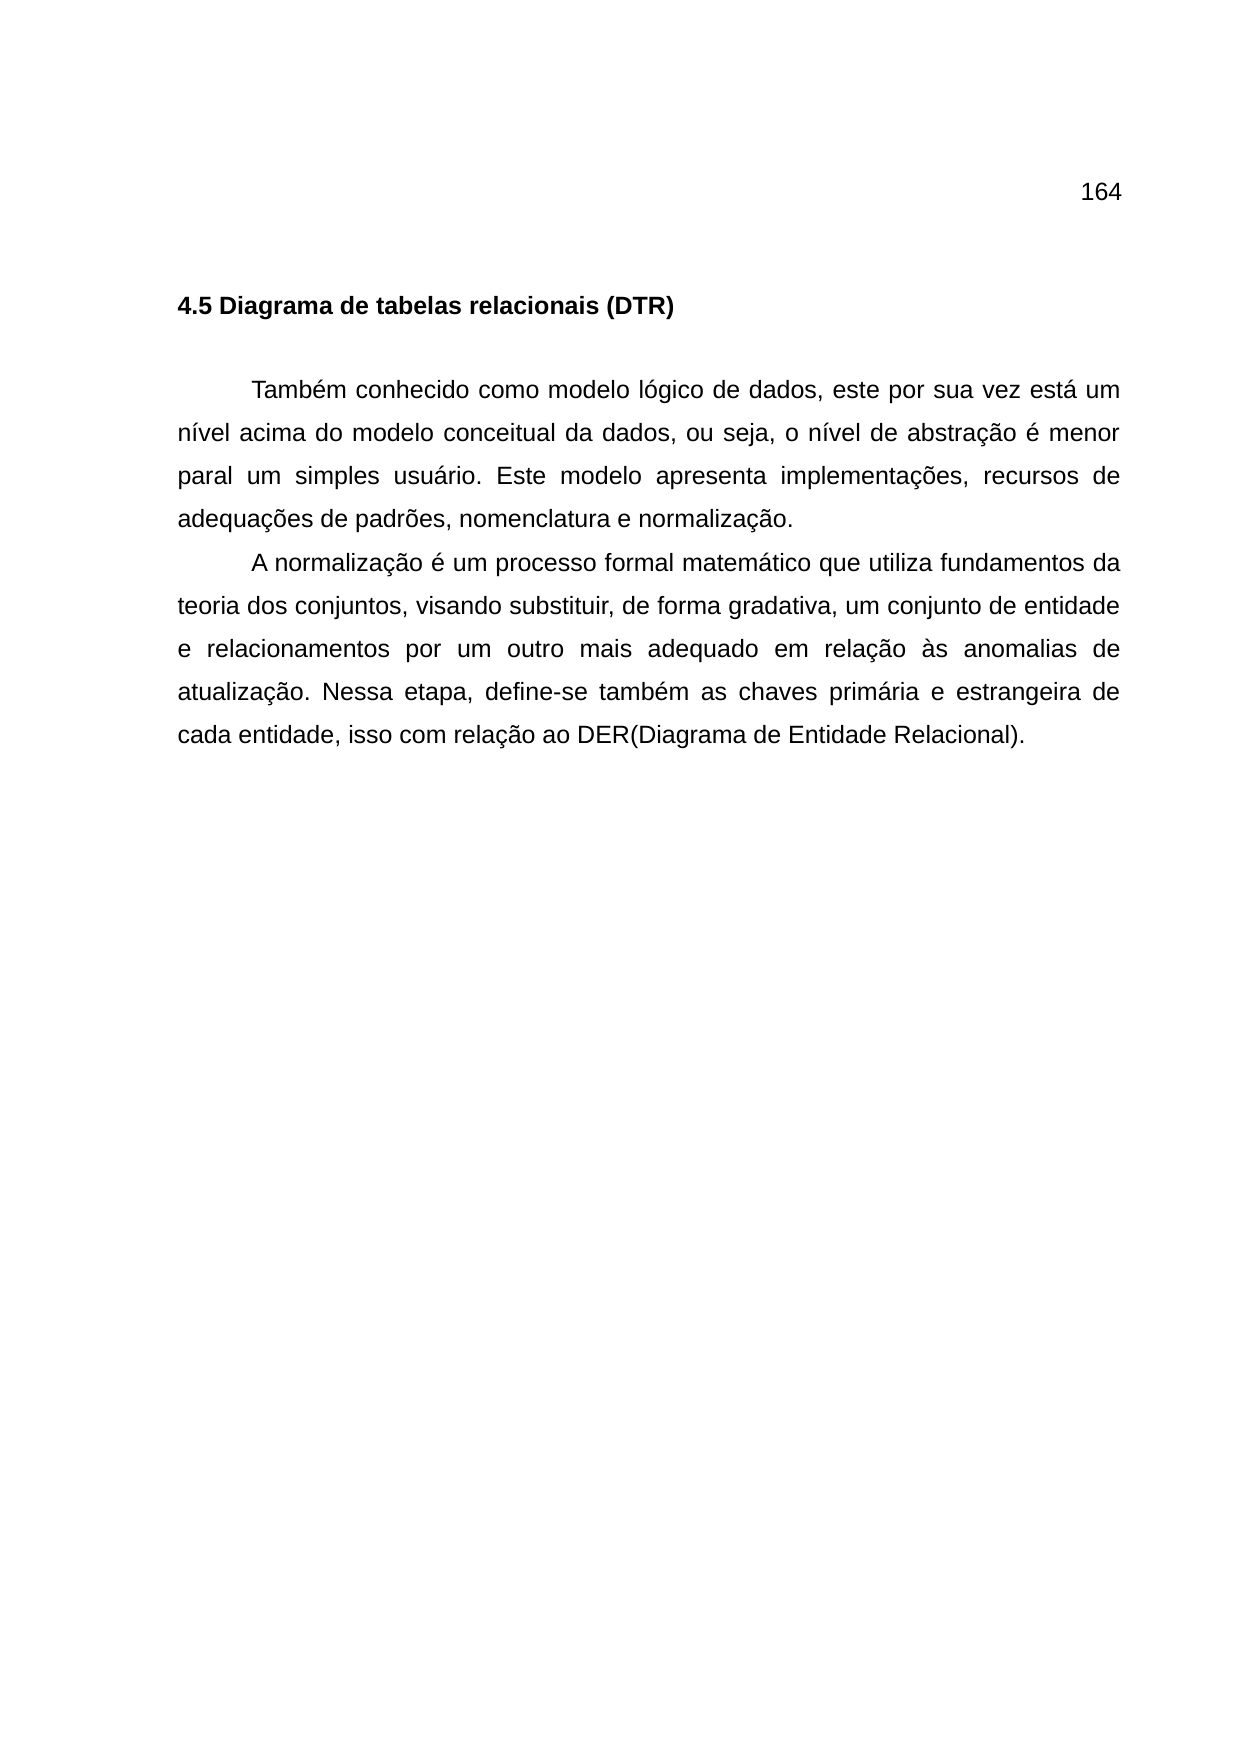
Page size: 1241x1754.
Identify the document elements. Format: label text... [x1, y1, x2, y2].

text A normalização é um processo formal matemático que utiliza fundamentos da teoria dos conjuntos, visando substituir, de forma gradativa, um conjunto de entidade e relacionamentos por um outro mais adequado em relação às anomalias de atualização. Nessa etapa, define-se também as chaves primária e estrangeira de cada entidade, isso com relação ao DER(Diagrama de Entidade Relacional). [177, 548, 1122, 749]
text Também conhecido como modelo lógico de dados, este por sua vez está um nível acima do modelo conceitual da dados, ou seja, o nível de abstração é menor paral um simples usuário. Este modelo apresenta implementações, recursos de adequações de padrões, nomenclatura e normalização. [177, 375, 1122, 533]
subtitle 4.5 Diagrama de tabelas relacionais (DTR) [177, 291, 1122, 319]
